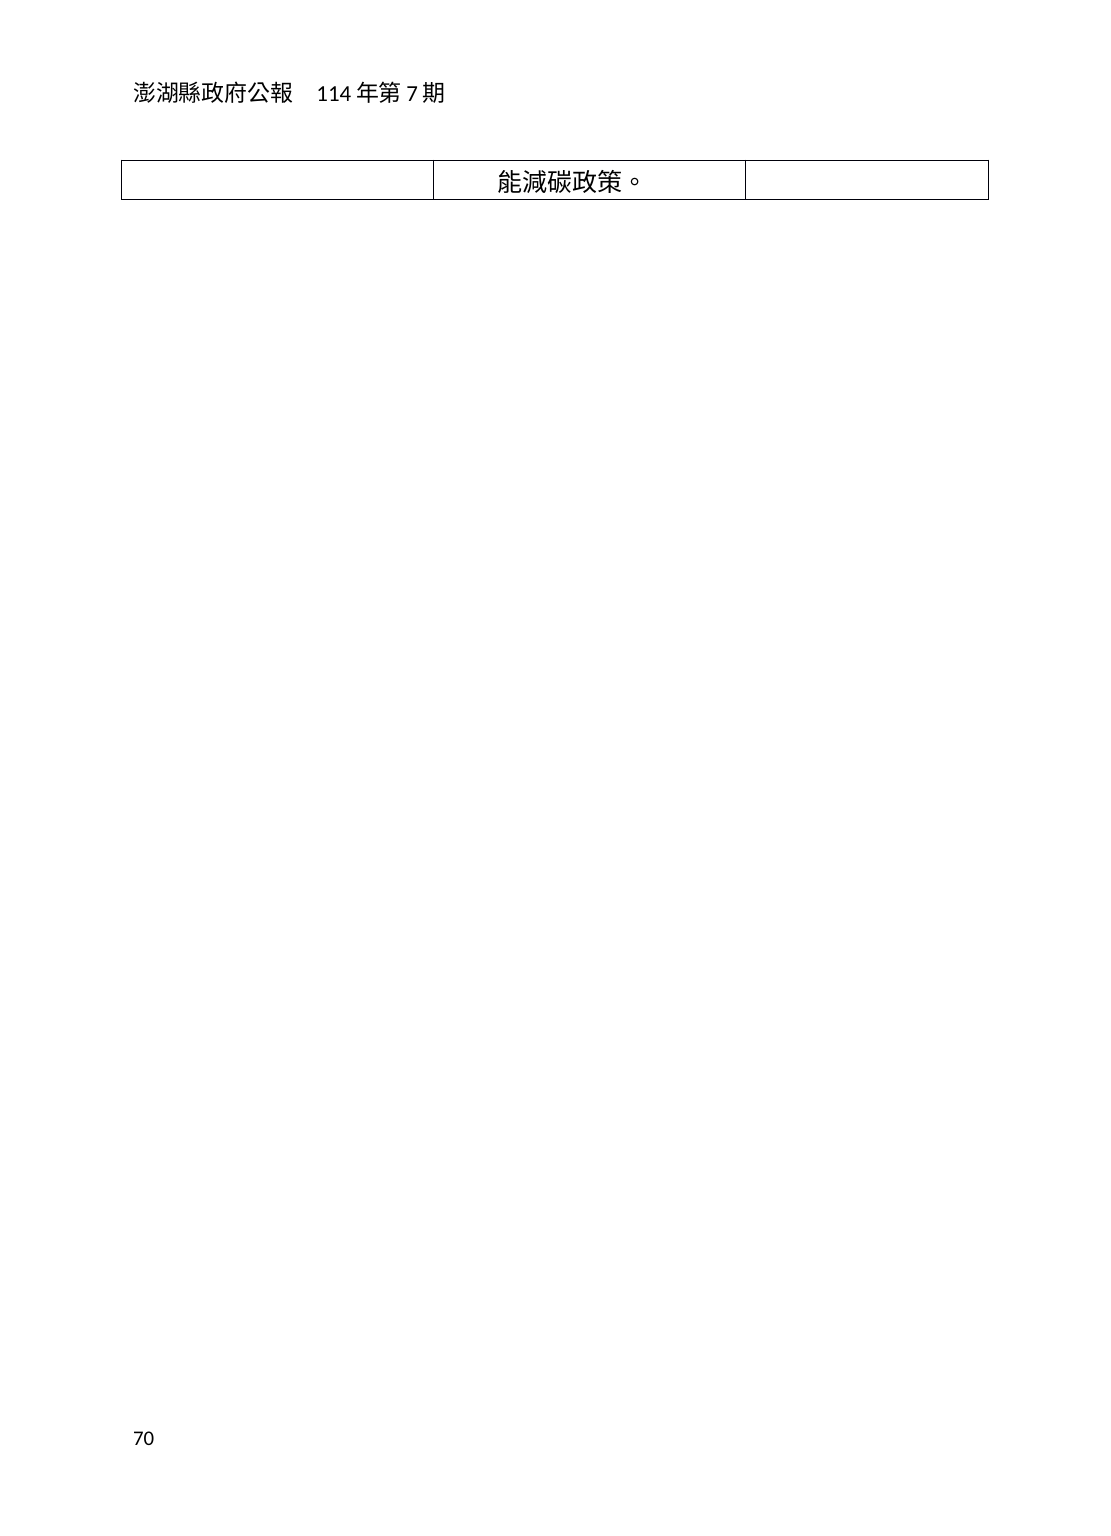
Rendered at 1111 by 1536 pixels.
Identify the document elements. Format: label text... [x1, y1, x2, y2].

table_cell [746, 161, 988, 199]
table_cell [122, 161, 433, 199]
table_cell 能減碳政策。 [434, 161, 745, 199]
